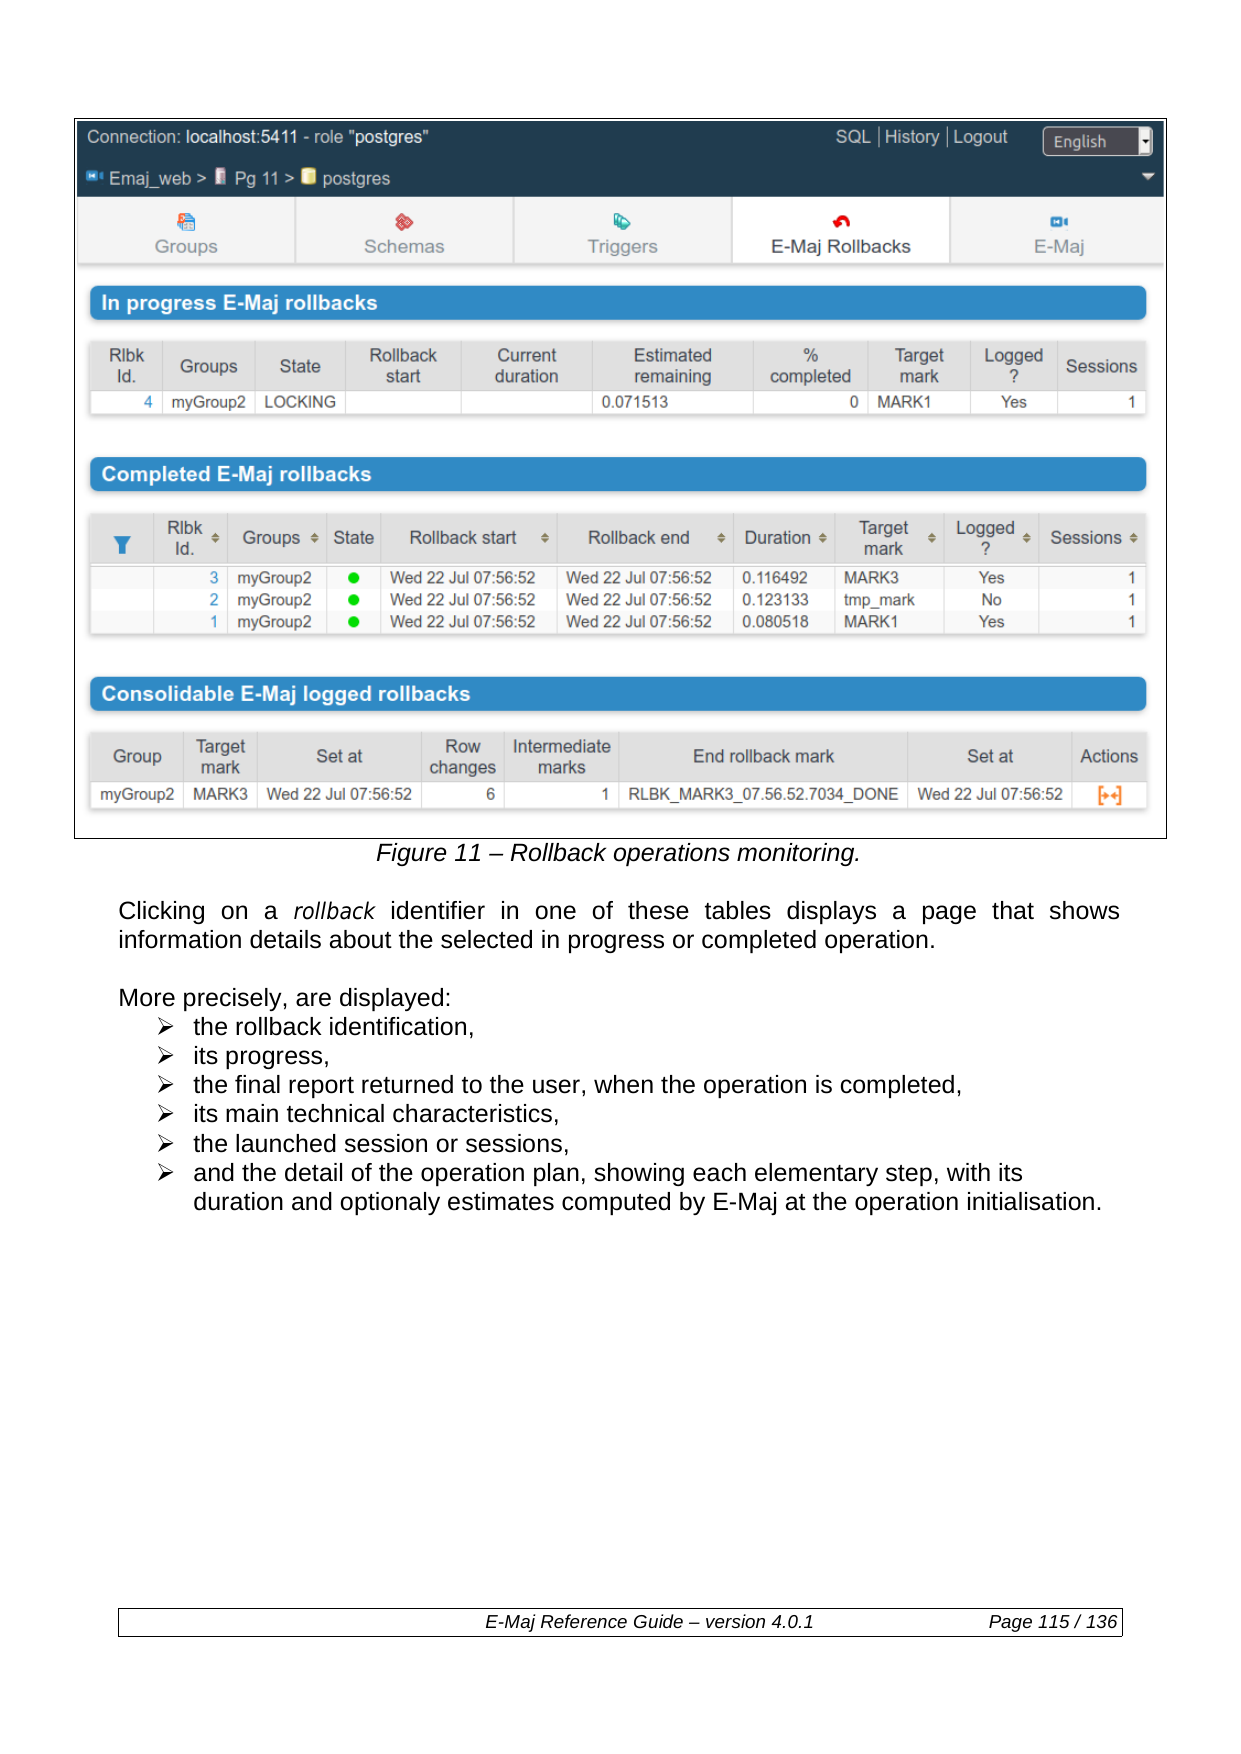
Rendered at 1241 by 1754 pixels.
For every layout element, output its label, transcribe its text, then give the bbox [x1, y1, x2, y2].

text Clicking on a rollback identifier in one of these tables displays a page that shows information details about the selected in progress or completed operation. [118, 896, 1122, 954]
list the launched session or sessions, [156, 1128, 1122, 1157]
list and the detail of the operation plan, showing each elementary step, with its duration and optionaly estimates computed by E-Maj at the operation initialisation. [156, 1157, 1122, 1216]
list its progress, [156, 1041, 1122, 1070]
text More precisely, are displayed: [118, 983, 1122, 1012]
picture [76, 121, 1164, 835]
text Figure 11 – Rollback operations monitoring. [118, 839, 1122, 867]
list the final report returned to the user, when the operation is completed, [156, 1070, 1122, 1099]
list its main technical characteristics, [156, 1099, 1122, 1128]
list the rollback identification, [156, 1012, 1122, 1041]
